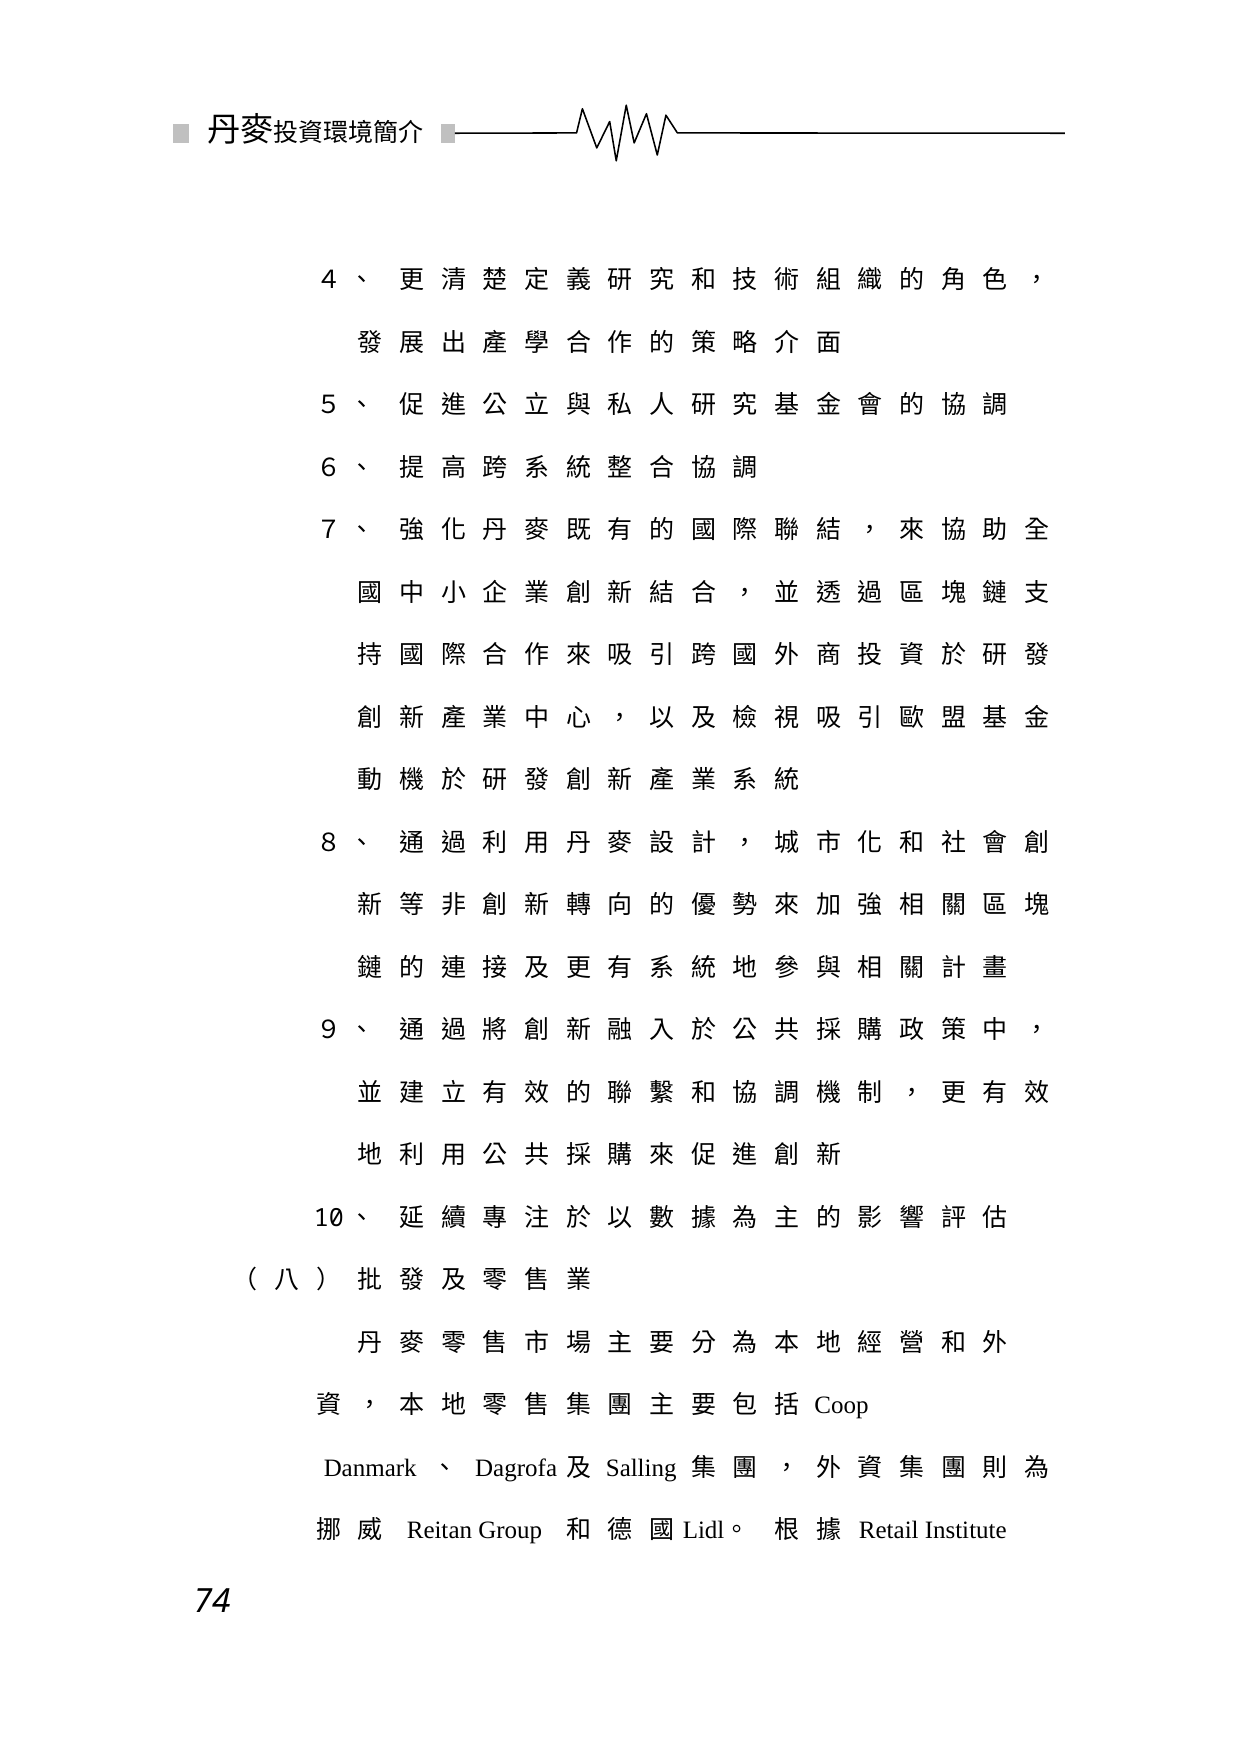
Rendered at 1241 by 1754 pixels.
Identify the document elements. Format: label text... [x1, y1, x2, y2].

text ９、通過將創新融入於公共採購政策中，並建立有效的聯繫和協調機制，更有效地利用公共採購來促進創新 [281, 986, 1058, 1174]
text ７、強化丹麥既有的國際聯結，來協助全國中小企業創新結合，並透過區塊鏈支持國際合作來吸引跨國外商投資於研發創新產業中心，以及檢視吸引歐盟基金動機於研發創新產業系統 [281, 486, 1058, 799]
text （八）批發及零售業 [207, 1236, 1058, 1299]
text ８、通過利用丹麥設計，城市化和社會創新等非創新轉向的優勢來加強相關區塊鏈的連接及更有系統地參與相關計畫 [281, 799, 1058, 986]
text 丹麥零售市場主要分為本地經營和外資，本地零售集團主要包括Coop Danmark、Dagrofa及Salling集團，外資集團則為挪威Reitan Group和德國Lidl。根據Retail Institute [281, 1299, 1058, 1549]
text ５、促進公立與私人研究基金會的協調 [281, 361, 1058, 424]
text 10、延續專注於以數據為主的影響評估 [281, 1174, 1058, 1236]
text ４、更清楚定義研究和技術組織的角色，發展出產學合作的策略介面 [281, 236, 1058, 361]
text ６、提高跨系統整合協調 [281, 424, 1058, 486]
